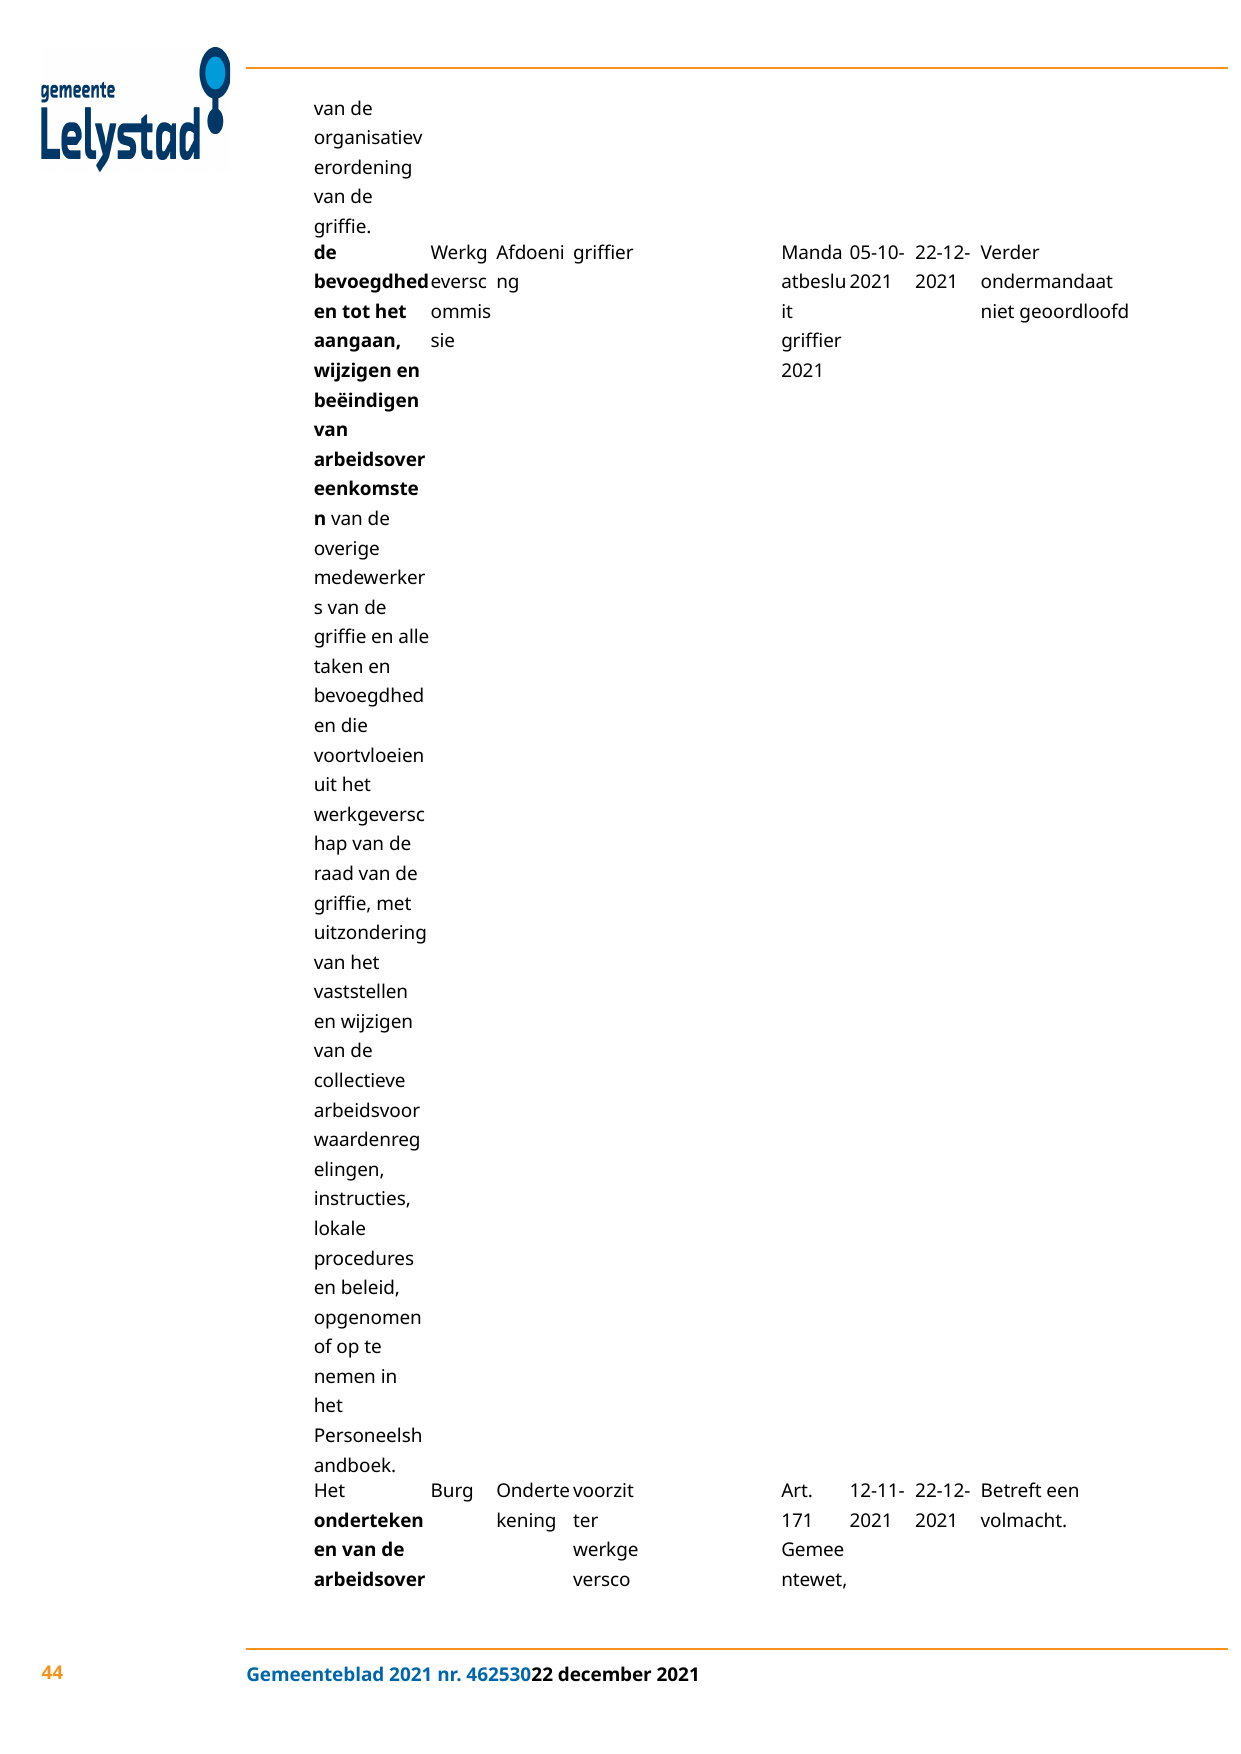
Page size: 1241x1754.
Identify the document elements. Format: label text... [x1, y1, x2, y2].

table_cell [573, 95, 638, 239]
table_cell 05-10-2021 [849, 239, 915, 1477]
table_cell 12-11-2021 [849, 1478, 915, 1592]
table_cell [430, 95, 496, 239]
table_cell voorzitter werkgeversco [573, 1478, 638, 1592]
table_cell Mandaatbesluit griffier 2021 [781, 239, 849, 1477]
picture [41, 47, 231, 172]
table_cell Verder ondermandaat niet geoordloofd [980, 239, 1152, 1477]
table_cell [639, 95, 704, 239]
table_cell [496, 95, 573, 239]
table_cell [639, 239, 704, 1477]
table_cell Art. 171 Gemeentewet, [781, 1478, 849, 1592]
table_cell griffier [573, 239, 638, 1477]
table_cell de bevoegdheden tot het aangaan, wijzigen en beëindigen van arbeidsovereenkomsten van de overige medewerkers van de griffie en alle taken en bevoegdheden die voortvloeien uit het werkgeverschap van de raad van de griffie, met uitzondering van het vaststellen en wijzigen van de collectieve arbeidsvoorwaardenregelingen, instructies, lokale procedures en beleid, opgenomen of op te nemen in het Personeelshandboek. [314, 239, 430, 1477]
table_cell 22-12-2021 [915, 1478, 980, 1592]
table_cell [639, 1478, 704, 1592]
table_cell [781, 95, 849, 239]
table_cell Werkgeverscommissie [430, 239, 496, 1477]
table_cell 22-12-2021 [915, 239, 980, 1477]
table_cell Het ondertekenen van de arbeidsover [314, 1478, 430, 1592]
table_cell [248, 1478, 313, 1592]
table_cell [248, 239, 313, 1477]
table_cell [704, 95, 781, 239]
table_cell [980, 95, 1152, 239]
table_cell [248, 95, 313, 239]
table_cell [849, 95, 915, 239]
table_cell [704, 1478, 781, 1592]
table_cell Betreft een volmacht. [980, 1478, 1152, 1592]
table_cell van de organisatieverordening van de griffie. [314, 95, 430, 239]
table_cell Burg [430, 1478, 496, 1592]
table_cell [704, 239, 781, 1477]
table_cell Afdoening [496, 239, 573, 1477]
table_cell Ondertekening [496, 1478, 573, 1592]
table_cell [915, 95, 980, 239]
